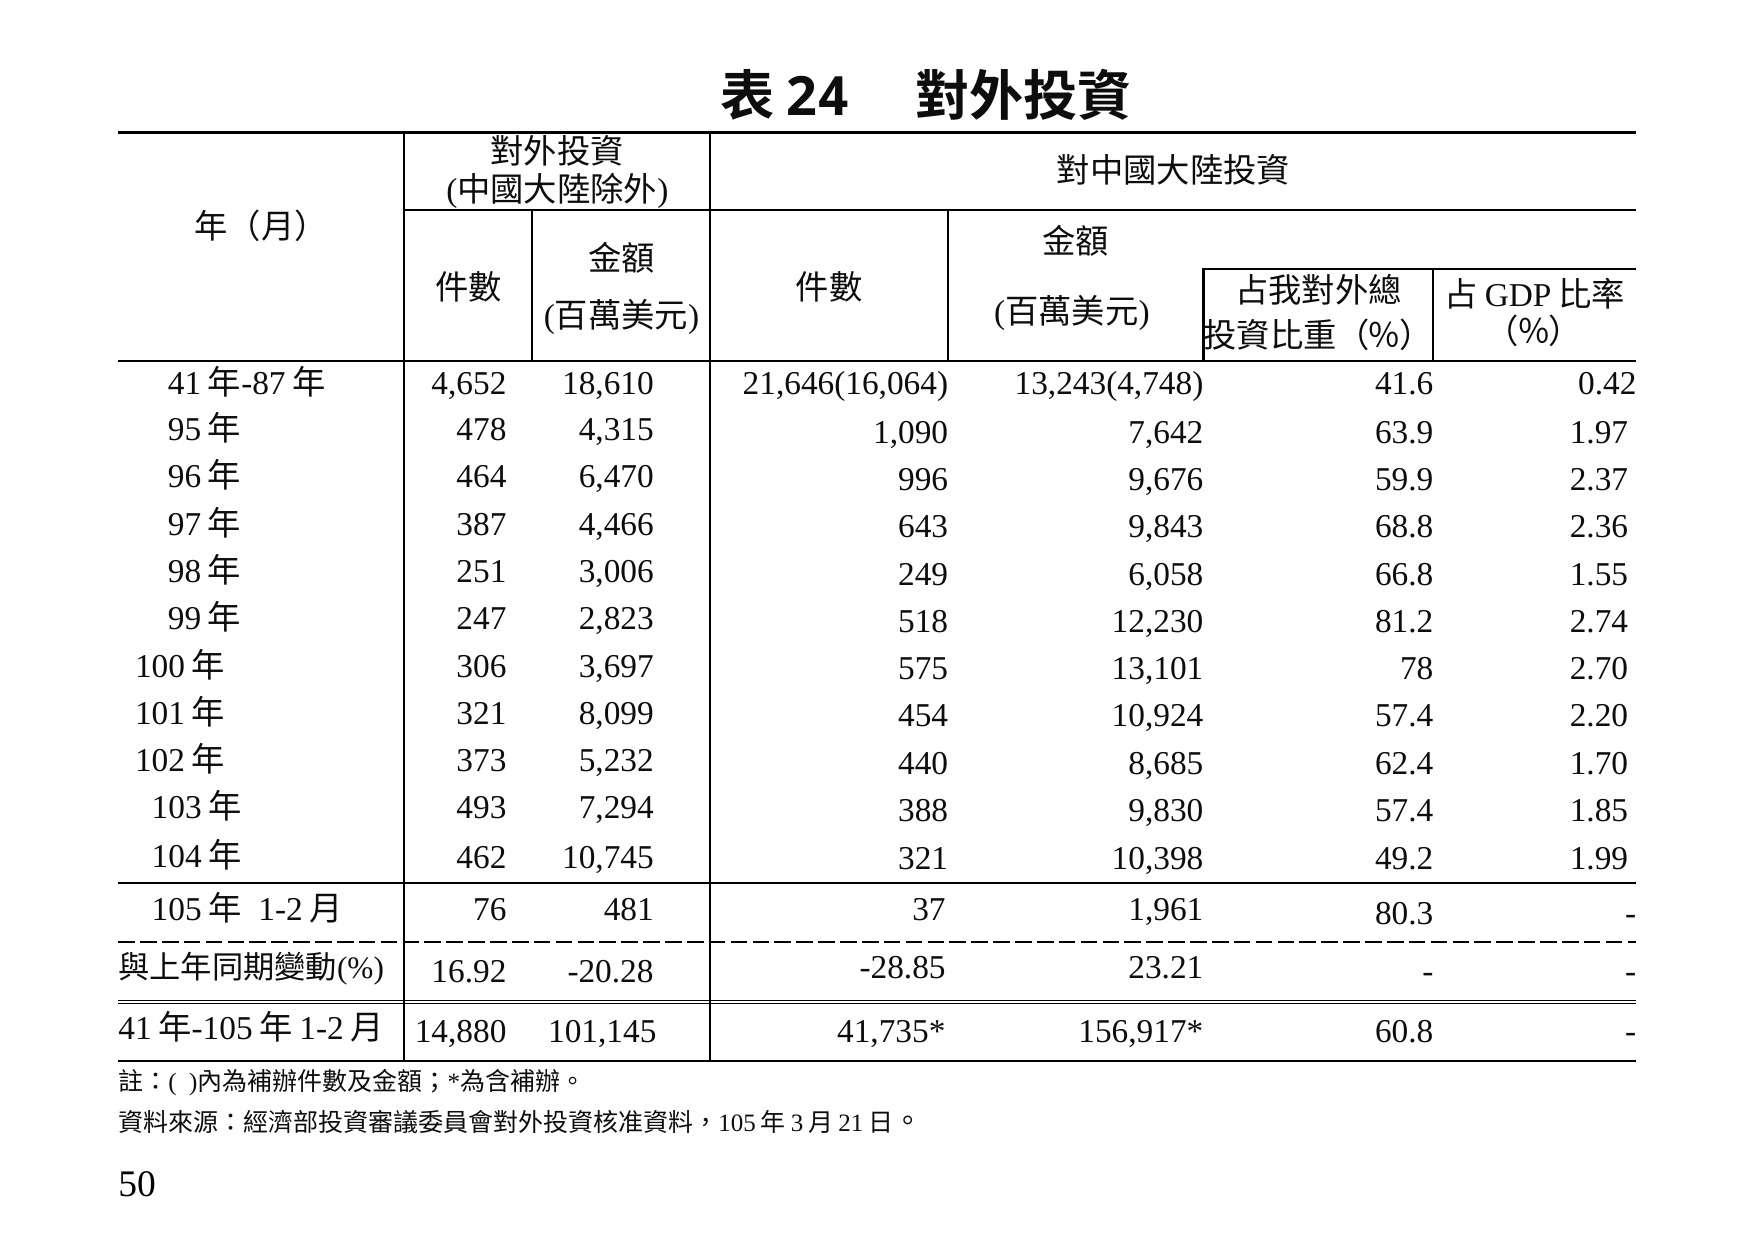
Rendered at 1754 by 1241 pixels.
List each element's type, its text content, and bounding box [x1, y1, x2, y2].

table_cell 2.36 [1433, 502, 1636, 549]
table_cell 1.85 [1433, 786, 1636, 833]
table_cell 1,961 [948, 884, 1203, 941]
table_cell 66.8 [1203, 549, 1433, 597]
table_cell 1.99 [1433, 833, 1636, 882]
table_cell 10,745 [532, 833, 709, 882]
table_cell 10,924 [948, 691, 1203, 738]
table_cell 575 [711, 644, 948, 691]
table_cell 80.3 [1203, 884, 1433, 941]
table_cell 2.20 [1433, 691, 1636, 738]
table_cell 57.4 [1203, 691, 1433, 738]
table_cell 493 [405, 786, 532, 833]
table_cell 1.70 [1433, 739, 1636, 786]
table_cell -28.85 [711, 941, 948, 1000]
table_cell 7,642 [948, 408, 1203, 455]
table_cell 37 [711, 884, 948, 941]
table_cell 98年 [118, 549, 403, 597]
table_cell 101年 [118, 691, 403, 738]
table_cell 247 [405, 597, 532, 644]
table_cell 9,843 [948, 502, 1203, 549]
table_cell 62.4 [1203, 739, 1433, 786]
table_cell 23.21 [948, 941, 1203, 1000]
table_cell 81.2 [1203, 597, 1433, 644]
table_cell 8,099 [532, 691, 709, 738]
table_cell 2.74 [1433, 597, 1636, 644]
table_cell 金額 (百萬美元) [533, 211, 709, 360]
table_cell 3,006 [532, 549, 709, 597]
table_cell 件數 [711, 211, 947, 360]
table_cell 321 [711, 833, 948, 882]
table_cell - [1203, 941, 1433, 1000]
table_cell 454 [711, 691, 948, 738]
table_cell 9,676 [948, 455, 1203, 502]
table_cell 104年 [118, 833, 403, 882]
table_cell 41,735* [711, 1004, 948, 1059]
table_cell 21,646(16,064) [711, 362, 948, 407]
table_cell 41年-87年 [118, 362, 403, 407]
table_header 年（月） [118, 134, 403, 360]
table_cell -20.28 [532, 941, 709, 1000]
table_cell 4,466 [532, 502, 709, 549]
table_cell 占我對外總 投資比重（％） [1205, 270, 1432, 360]
table_cell 與上年同期變動(%) [118, 941, 403, 1000]
table_cell 3,697 [532, 644, 709, 691]
table_cell 464 [405, 455, 532, 502]
table_cell 251 [405, 549, 532, 597]
table_header 對中國大陸投資 [711, 134, 1636, 208]
table_cell 2.70 [1433, 644, 1636, 691]
table_cell 41.6 [1203, 362, 1433, 407]
table_cell 8,685 [948, 739, 1203, 786]
text 註：( )內為補辦件數及金額；*為含補辦。 [118, 1062, 1636, 1098]
table_cell 101,145 [532, 1004, 709, 1059]
table_cell 60.8 [1203, 1004, 1433, 1059]
table_cell 9,830 [948, 786, 1203, 833]
table_cell 59.9 [1203, 455, 1433, 502]
table_cell 306 [405, 644, 532, 691]
table_cell 95年 [118, 408, 403, 455]
table_cell 63.9 [1203, 408, 1433, 455]
table_cell 105年 1-2月 [118, 884, 403, 941]
table_cell 388 [711, 786, 948, 833]
table_cell 4,652 [405, 362, 532, 407]
table_cell 387 [405, 502, 532, 549]
table_cell - [1433, 941, 1636, 1000]
table_cell 占GDP比率 （％） [1434, 270, 1636, 360]
table_cell 102年 [118, 739, 403, 786]
table_cell 1,090 [711, 408, 948, 455]
table_cell 6,470 [532, 455, 709, 502]
table_cell 5,232 [532, 739, 709, 786]
table_cell 96年 [118, 455, 403, 502]
subtitle 表24 對外投資 [118, 53, 1636, 131]
table_cell [1203, 211, 1433, 268]
table_cell 13,243(4,748) [948, 362, 1203, 407]
table_cell 518 [711, 597, 948, 644]
table_cell 14,880 [405, 1004, 532, 1059]
table_cell 373 [405, 739, 532, 786]
table_cell 78 [1203, 644, 1433, 691]
table_cell (百萬美元) [949, 268, 1202, 360]
table_cell 462 [405, 833, 532, 882]
table_cell 10,398 [948, 833, 1203, 882]
table_cell 18,610 [532, 362, 709, 407]
table_cell 103年 [118, 786, 403, 833]
table_cell 件數 [405, 211, 531, 360]
table_cell - [1433, 884, 1636, 941]
table_cell 6,058 [948, 549, 1203, 597]
table_cell 41年-105年1-2月 [118, 1004, 403, 1059]
table_cell 13,101 [948, 644, 1203, 691]
table_cell 321 [405, 691, 532, 738]
table_cell 16.92 [405, 941, 532, 1000]
table_cell 1.97 [1433, 408, 1636, 455]
table_cell 2.37 [1433, 455, 1636, 502]
table_cell 996 [711, 455, 948, 502]
table_header 對外投資 (中國大陸除外) [405, 134, 709, 208]
table_cell 1.55 [1433, 549, 1636, 597]
table_cell 68.8 [1203, 502, 1433, 549]
table_cell 100年 [118, 644, 403, 691]
table_cell 49.2 [1203, 833, 1433, 882]
table_cell 2,823 [532, 597, 709, 644]
table_cell 99年 [118, 597, 403, 644]
table_cell 643 [711, 502, 948, 549]
table_cell 440 [711, 739, 948, 786]
table_cell 156,917* [948, 1004, 1203, 1059]
table_cell 481 [532, 884, 709, 941]
table_cell 0.42 [1433, 362, 1636, 407]
table_cell 7,294 [532, 786, 709, 833]
table_cell 249 [711, 549, 948, 597]
table_cell [1433, 211, 1636, 268]
table_cell 金額 [949, 211, 1203, 268]
table_cell - [1433, 1004, 1636, 1059]
table_cell 57.4 [1203, 786, 1433, 833]
text 資料來源：經濟部投資審議委員會對外投資核准資料，105年3月21日。 [118, 1098, 1636, 1140]
table_cell 4,315 [532, 408, 709, 455]
table_cell 97年 [118, 502, 403, 549]
table_cell 478 [405, 408, 532, 455]
table_cell 76 [405, 884, 532, 941]
table_cell 12,230 [948, 597, 1203, 644]
